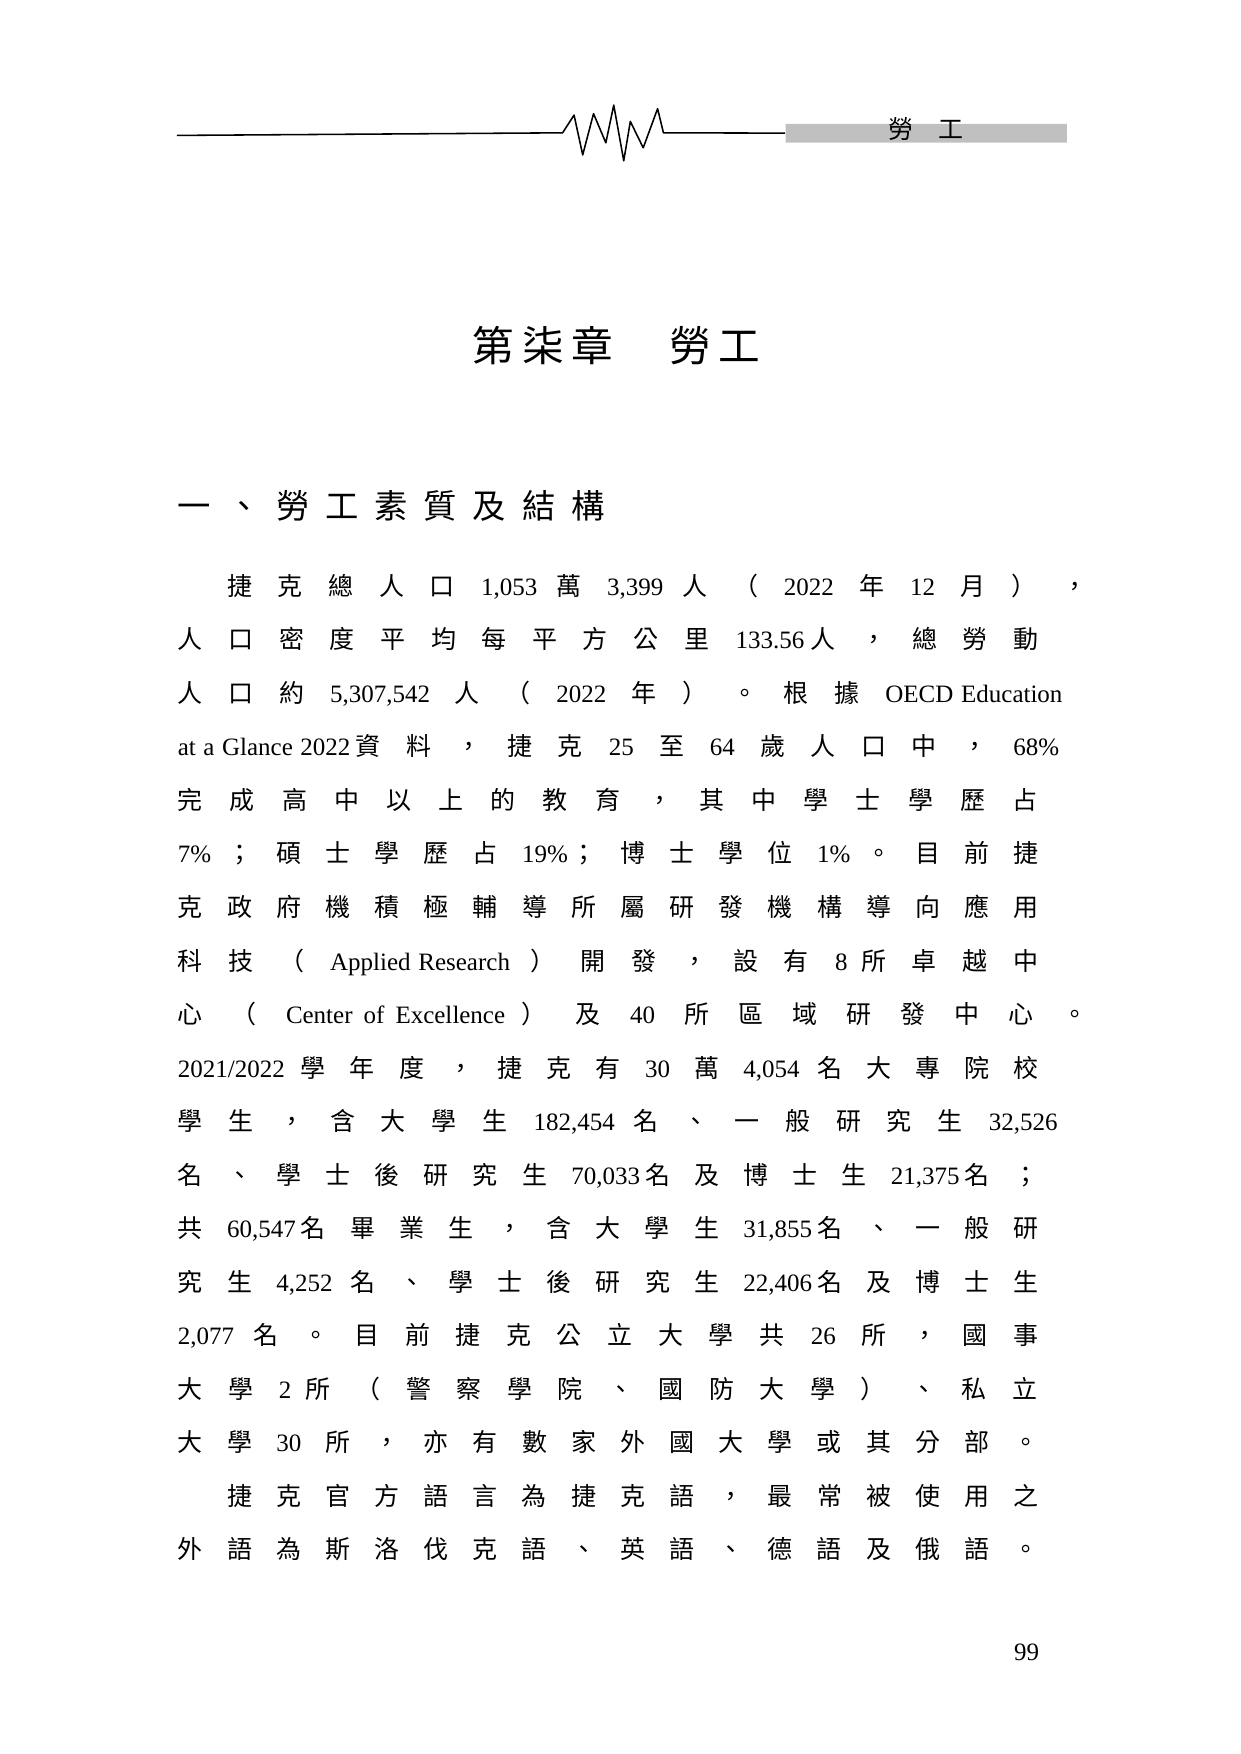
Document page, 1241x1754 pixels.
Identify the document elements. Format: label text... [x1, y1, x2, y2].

text 第柒章 勞工 [178, 290, 1063, 397]
text 一、勞工素質及結構 [178, 477, 1063, 531]
text 捷克總人口1,053萬3,399人（2022年12月），人口密度平均每平方公里133.56人，總勞動人口約5,307,542人（2022年）。根據OECD Education at a Glance 2022資料，捷克25至64歲人口中，68%完成高中以上的教育，其中學士學歷占7%；碩士學歷占19%；博士學位1%。目前捷克政府機積極輔導所屬研發機構導向應用科技（Applied Research）開發，設有8所卓越中心（Center of Excellence）及40所區域研發中心。2021/2022學年度，捷克有30萬4,054名大專院校學生，含大學生182,454名、一般研究生32,526名、學士後研究生70,033名及博士生21,375名；共60,547名畢業生，含大學生31,855名、一般研究生4,252名、學士後研究生22,406名及博士生2,077名。目前捷克公立大學共26所，國事大學2所（警察學院、國防大學）、私立大學30所，亦有數家外國大學或其分部。 [178, 557, 1063, 1468]
text 捷克官方語言為捷克語，最常被使用之外語為斯洛伐克語、英語、德語及俄語。 [178, 1468, 1063, 1575]
